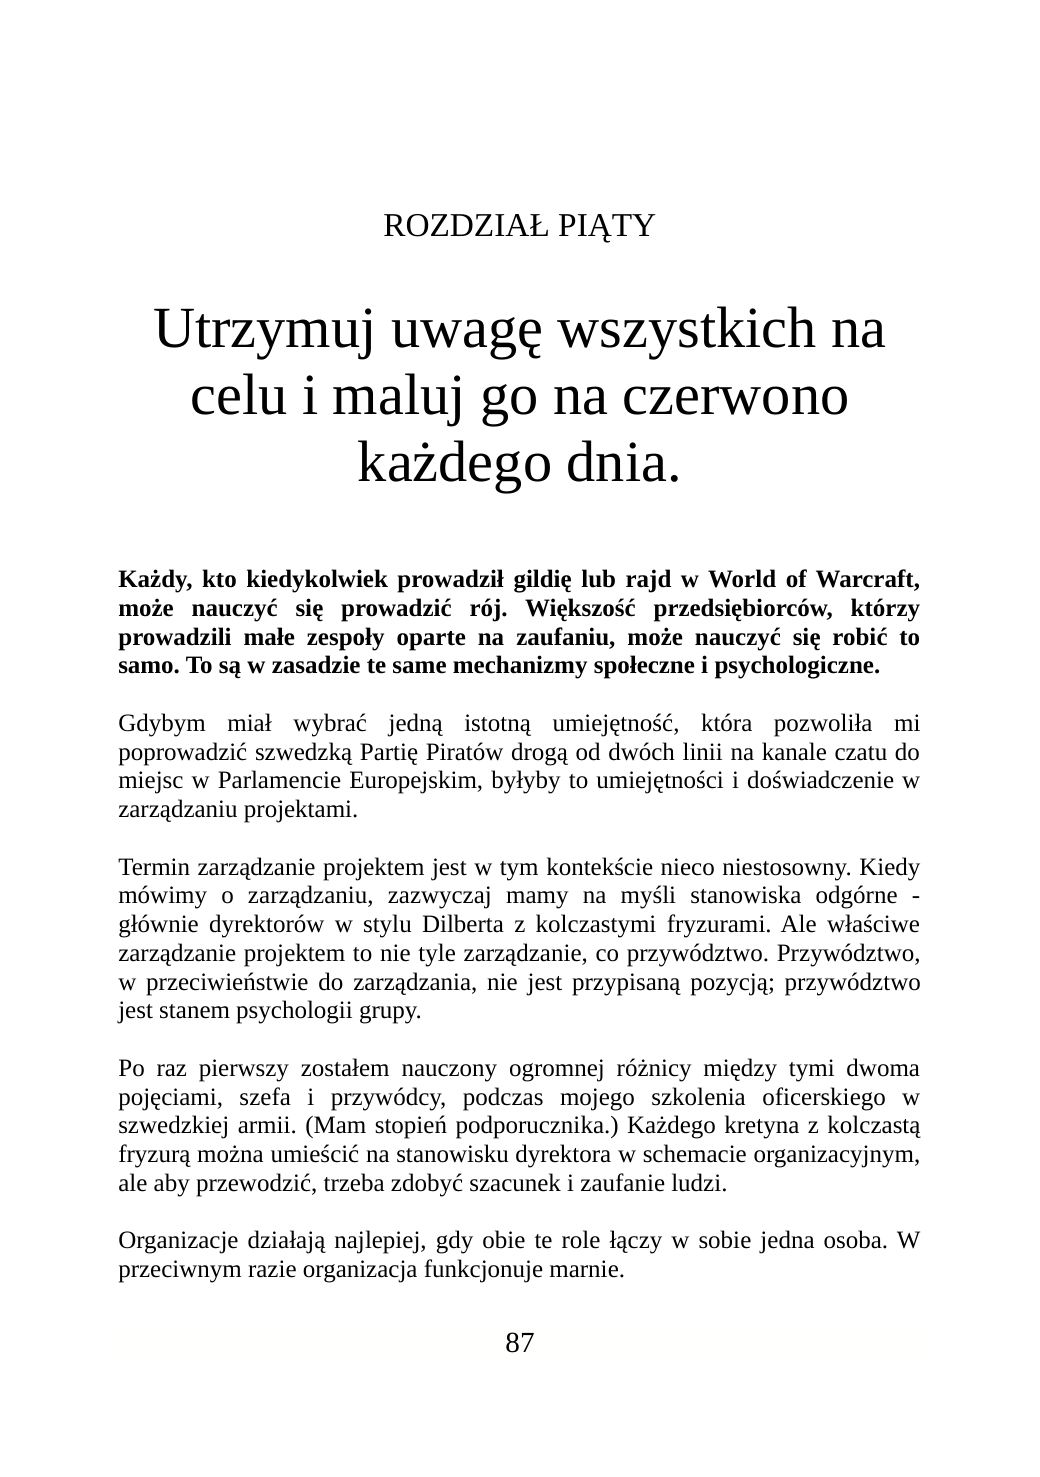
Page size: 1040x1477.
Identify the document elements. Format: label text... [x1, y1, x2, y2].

text Termin zarządzanie projektem jest w tym kontekście nieco niestosowny. Kiedy mówimy o zarządzaniu, zazwyczaj mamy na myśli stanowiska odgórne - głównie dyrektorów w stylu Dilberta z kolczastymi fryzurami. Ale właściwe zarządzanie projektem to nie tyle zarządzanie, co przywództwo. Przywództwo, w przeciwieństwie do zarządzania, nie jest przypisaną pozycją; przywództwo jest stanem psychologii grupy. [118, 852, 921, 1024]
text Organizacje działają najlepiej, gdy obie te role łączy w sobie jedna osoba. W przeciwnym razie organizacja funkcjonuje marnie. [118, 1226, 921, 1283]
text Gdybym miał wybrać jedną istotną umiejętność, która pozwoliła mi poprowadzić szwedzką Partię Piratów drogą od dwóch linii na kanale czatu do miejsc w Parlamencie Europejskim, byłyby to umiejętności i doświadczenie w zarządzaniu projektami. [118, 708, 921, 823]
subtitle Utrzymuj uwagę wszystkich na celu i maluj go na czerwono każdego dnia. [118, 293, 921, 494]
text ROZDZIAŁ PIĄTY [118, 205, 921, 243]
text Każdy, kto kiedykolwiek prowadził gildię lub rajd w World of Warcraft, może nauczyć się prowadzić rój. Większość przedsiębiorców, którzy prowadzili małe zespoły oparte na zaufaniu, może nauczyć się robić to samo. To są w zasadzie te same mechanizmy społeczne i psychologiczne. [118, 564, 921, 679]
text Po raz pierwszy zostałem nauczony ogromnej różnicy między tymi dwoma pojęciami, szefa i przywódcy, podczas mojego szkolenia oficerskiego w szwedzkiej armii. (Mam stopień podporucznika.) Każdego kretyna z kolczastą fryzurą można umieścić na stanowisku dyrektora w schemacie organizacyjnym, ale aby przewodzić, trzeba zdobyć szacunek i zaufanie ludzi. [118, 1053, 921, 1197]
